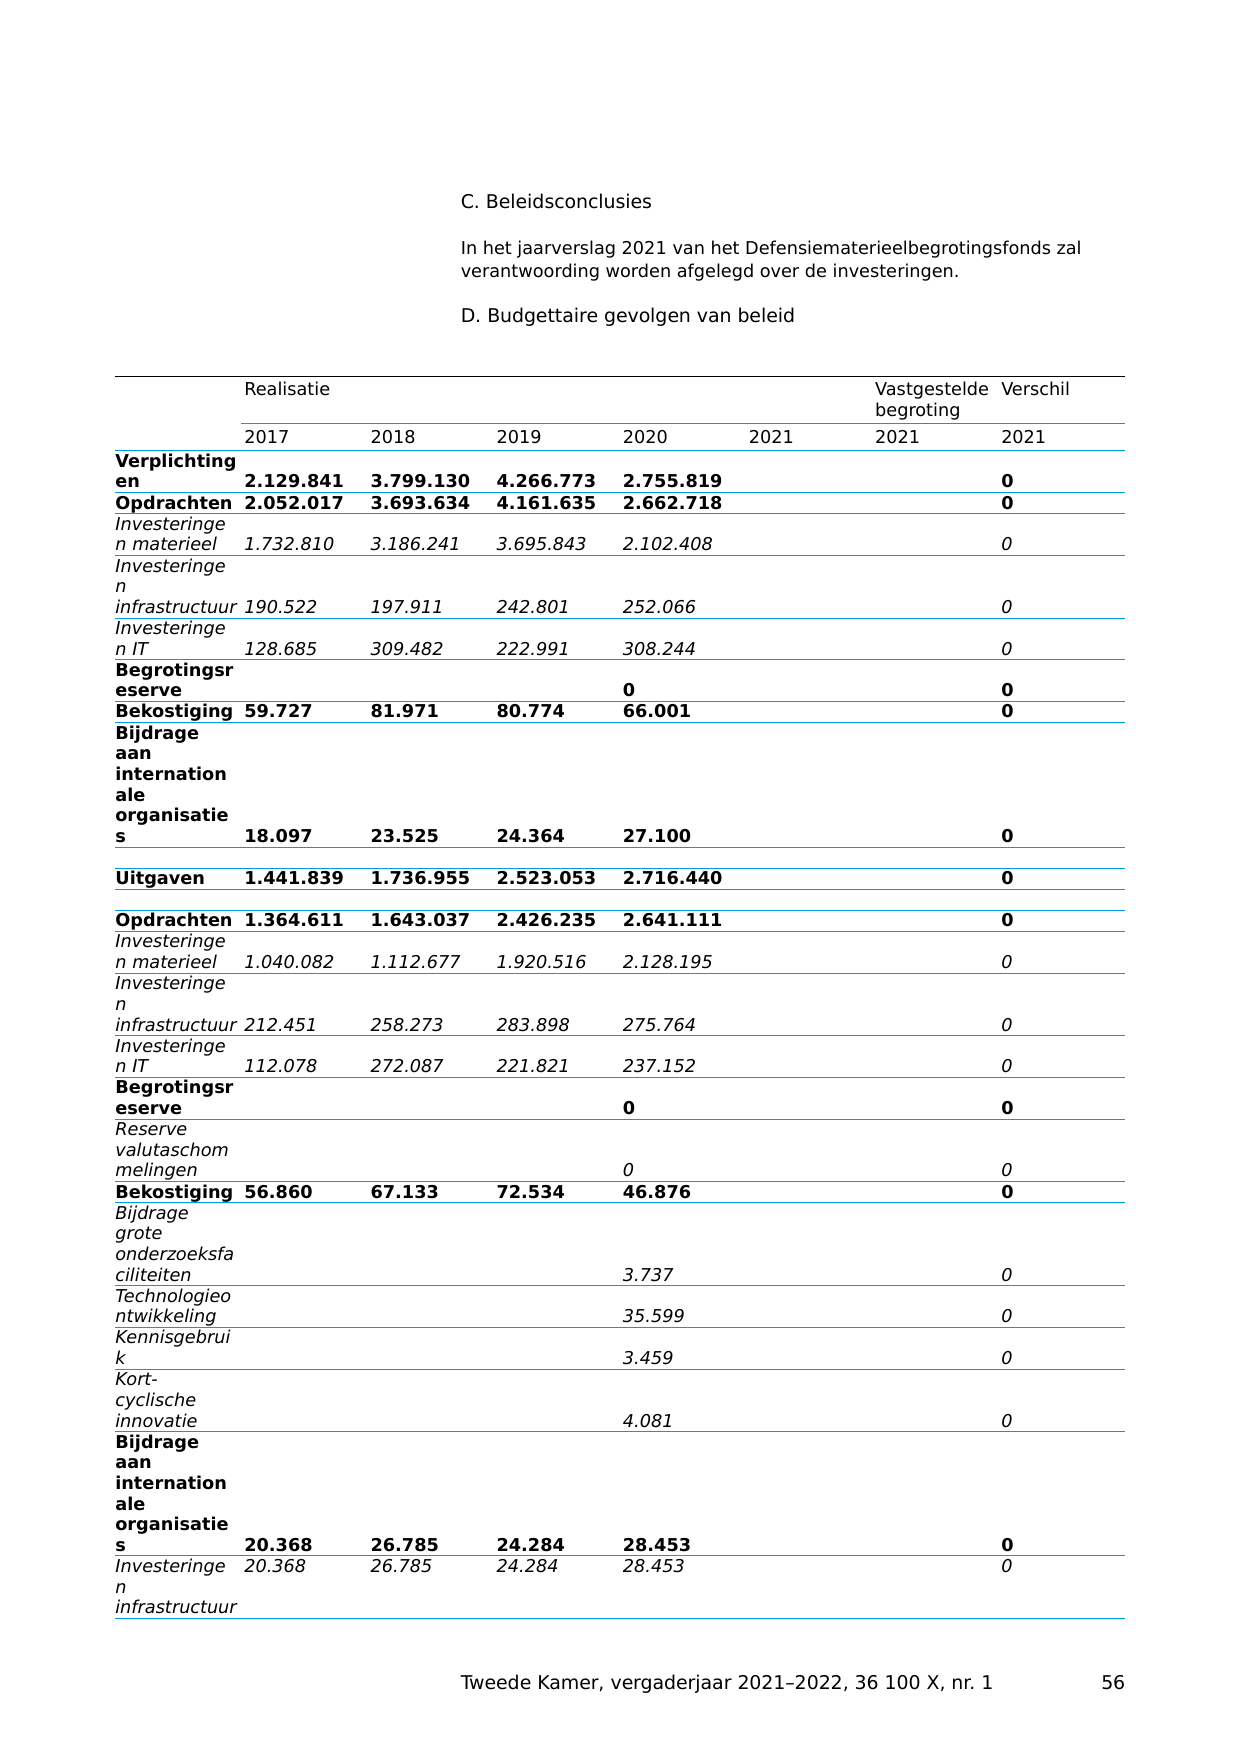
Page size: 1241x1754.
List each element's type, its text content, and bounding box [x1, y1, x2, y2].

table_cell [746, 848, 872, 867]
table_cell [746, 1432, 872, 1555]
table_cell [746, 1556, 872, 1618]
table_cell [872, 723, 998, 846]
table_cell [872, 1078, 998, 1119]
table_cell 56.860 [241, 1182, 367, 1202]
table_cell [746, 911, 872, 931]
table_cell 222.991 [494, 619, 620, 659]
table_cell 1.732.810 [241, 514, 367, 555]
table_cell Bijdrage grote onderzoeksfaciliteiten [115, 1203, 241, 1285]
table_cell [746, 869, 872, 889]
table_cell [494, 1120, 620, 1181]
table_cell 81.971 [368, 702, 493, 722]
table_cell Verplichtingen [115, 451, 241, 492]
table_cell [494, 1370, 620, 1431]
table_cell 0 [998, 660, 1125, 701]
table_cell 190.522 [241, 556, 367, 617]
table_cell [746, 619, 872, 659]
table_cell [746, 974, 872, 1035]
table_cell [872, 1036, 998, 1077]
table_cell [115, 377, 241, 450]
table_cell [746, 702, 872, 722]
table_cell [872, 556, 998, 617]
table_cell 2.426.235 [494, 911, 620, 931]
table_cell 2.102.408 [620, 514, 746, 555]
table_cell [368, 1120, 493, 1181]
table_cell 0 [998, 1328, 1125, 1369]
table_cell Begrotingsreserve [115, 1078, 241, 1119]
table_cell [241, 1286, 367, 1327]
table_cell 26.785 [368, 1432, 493, 1555]
table_cell [998, 890, 1125, 910]
table_cell [872, 493, 998, 513]
table_cell Kort-cyclische innovatie [115, 1370, 241, 1431]
table_cell 0 [620, 1120, 746, 1181]
table_cell 1.736.955 [368, 869, 493, 889]
table_cell [872, 619, 998, 659]
table_cell 252.066 [620, 556, 746, 617]
table_cell [368, 1328, 493, 1369]
table_cell [872, 1432, 998, 1555]
table_cell [368, 890, 493, 910]
table_cell 3.693.634 [368, 493, 493, 513]
table_cell 308.244 [620, 619, 746, 659]
table_cell Kennisgebruik [115, 1328, 241, 1369]
table_cell 283.898 [494, 974, 620, 1035]
table_cell 197.911 [368, 556, 493, 617]
table_header Tabel 10 Budgettaire gevolgen van beleidsartikel 6 Investeringen (bedragen x € 1.000) [115, 351, 1125, 376]
table_cell [746, 660, 872, 701]
table_cell 27.100 [620, 723, 746, 846]
table_cell [241, 660, 367, 701]
table_cell 24.284 [494, 1432, 620, 1555]
table_cell 212.451 [241, 974, 367, 1035]
table_cell [872, 1203, 998, 1285]
table_cell Begrotingsreserve [115, 660, 241, 701]
table_cell [241, 1203, 367, 1285]
table_cell 1.112.677 [368, 932, 493, 973]
table_cell [746, 514, 872, 555]
table_cell [494, 890, 620, 910]
table_cell 0 [998, 493, 1125, 513]
table_cell 237.152 [620, 1036, 746, 1077]
table_cell 0 [998, 1556, 1125, 1618]
table_cell [494, 660, 620, 701]
table_cell Vastgestelde begroting [872, 377, 998, 423]
table_cell Bekostiging [115, 1182, 241, 1202]
table_cell 0 [998, 702, 1125, 722]
table_cell Realisatie [241, 377, 872, 423]
table_cell [872, 848, 998, 867]
table_cell [368, 1078, 493, 1119]
table_cell 2020 [620, 424, 746, 450]
table_cell [872, 974, 998, 1035]
table_cell 1.643.037 [368, 911, 493, 931]
table_cell 0 [998, 451, 1125, 492]
table_cell 24.284 [494, 1556, 620, 1618]
table_cell 3.186.241 [368, 514, 493, 555]
table_cell 18.097 [241, 723, 367, 846]
table_cell [872, 451, 998, 492]
table_cell 275.764 [620, 974, 746, 1035]
table_cell 0 [998, 1182, 1125, 1202]
table_cell 309.482 [368, 619, 493, 659]
table_cell Investeringen IT [115, 619, 241, 659]
table_cell Verschil [998, 377, 1125, 423]
table_cell [494, 1078, 620, 1119]
table_cell 3.799.130 [368, 451, 493, 492]
table_cell [746, 1328, 872, 1369]
table_cell 28.453 [620, 1432, 746, 1555]
table_cell [746, 1078, 872, 1119]
table_cell [368, 848, 493, 867]
table_cell [494, 1203, 620, 1285]
table_cell [872, 911, 998, 931]
table_cell [998, 848, 1125, 867]
table_cell 2021 [746, 424, 872, 450]
table_cell Investeringen infrastructuur [115, 556, 241, 617]
table_cell 80.774 [494, 702, 620, 722]
table_cell 0 [998, 1286, 1125, 1327]
table_cell 0 [998, 723, 1125, 846]
table_cell 0 [998, 869, 1125, 889]
table_cell 258.273 [368, 974, 493, 1035]
title D. Budgettaire gevolgen van beleid [461, 305, 1125, 327]
table_cell 72.534 [494, 1182, 620, 1202]
table_cell 1.364.611 [241, 911, 367, 931]
table_cell Bijdrage aan internationale organisaties [115, 1432, 241, 1555]
table_cell 2.662.718 [620, 493, 746, 513]
table_cell 2.755.819 [620, 451, 746, 492]
table_cell 112.078 [241, 1036, 367, 1077]
table_cell 4.161.635 [494, 493, 620, 513]
table_cell Investeringen materieel [115, 932, 241, 973]
table_cell 2021 [998, 424, 1125, 450]
table_cell 0 [998, 1120, 1125, 1181]
table_cell Bekostiging [115, 702, 241, 722]
table_cell 3.695.843 [494, 514, 620, 555]
table_cell [872, 1328, 998, 1369]
table_cell 0 [998, 974, 1125, 1035]
table_cell 242.801 [494, 556, 620, 617]
table_cell [241, 1078, 367, 1119]
table_cell [241, 1370, 367, 1431]
table_cell 0 [620, 660, 746, 701]
table_cell Technologieontwikkeling [115, 1286, 241, 1327]
table_cell [872, 932, 998, 973]
table_cell [872, 890, 998, 910]
table_cell Bijdrage aan internationale organisaties [115, 723, 241, 846]
table_cell 20.368 [241, 1556, 367, 1618]
table_cell Investeringen infrastructuur [115, 1556, 241, 1618]
table_cell 0 [998, 619, 1125, 659]
table_cell 46.876 [620, 1182, 746, 1202]
table_cell [746, 1286, 872, 1327]
table_cell Opdrachten [115, 493, 241, 513]
table_cell 26.785 [368, 1556, 493, 1618]
table_cell Investeringen IT [115, 1036, 241, 1077]
table_cell 3.459 [620, 1328, 746, 1369]
table_cell [494, 1286, 620, 1327]
table_cell [872, 660, 998, 701]
table_cell 2.523.053 [494, 869, 620, 889]
table_cell 1.441.839 [241, 869, 367, 889]
table_cell 0 [998, 1370, 1125, 1431]
table_cell [872, 1556, 998, 1618]
table_cell 24.364 [494, 723, 620, 846]
table_cell [368, 1370, 493, 1431]
table_cell [368, 1286, 493, 1327]
table_cell [872, 1370, 998, 1431]
table_cell 3.737 [620, 1203, 746, 1285]
table_cell [746, 890, 872, 910]
text In het jaarverslag 2021 van het Defensiematerieelbegrotingsfonds zal verantwoording worden afgelegd over de investeringen. [461, 236, 1125, 282]
table_cell [872, 869, 998, 889]
table_cell Investeringen infrastructuur [115, 974, 241, 1035]
table_cell [872, 1120, 998, 1181]
table_cell [746, 451, 872, 492]
table_cell 2.128.195 [620, 932, 746, 973]
title C. Beleidsconclusies [461, 191, 1125, 213]
table_cell 35.599 [620, 1286, 746, 1327]
table_cell 67.133 [368, 1182, 493, 1202]
table_cell [872, 1286, 998, 1327]
table_cell 2.716.440 [620, 869, 746, 889]
table_cell [494, 1328, 620, 1369]
table_cell [746, 1036, 872, 1077]
table_cell [241, 1120, 367, 1181]
table_cell 0 [998, 932, 1125, 973]
table_cell [241, 848, 367, 867]
table_cell [368, 1203, 493, 1285]
table_cell [746, 932, 872, 973]
table_cell [241, 890, 367, 910]
table_cell 0 [998, 911, 1125, 931]
table_cell 0 [998, 1203, 1125, 1285]
table_cell [115, 848, 241, 867]
table_cell 2019 [494, 424, 620, 450]
table_cell 0 [998, 556, 1125, 617]
table_cell 2.129.841 [241, 451, 367, 492]
table_cell 4.081 [620, 1370, 746, 1431]
table_cell 0 [620, 1078, 746, 1119]
table_cell 28.453 [620, 1556, 746, 1618]
table_cell 20.368 [241, 1432, 367, 1555]
table_cell 1.040.082 [241, 932, 367, 973]
table_cell 0 [998, 1036, 1125, 1077]
table_cell Reserve valutaschommelingen [115, 1120, 241, 1181]
table_cell Opdrachten [115, 911, 241, 931]
table_cell 2017 [241, 424, 367, 450]
table_cell 66.001 [620, 702, 746, 722]
table_cell [746, 723, 872, 846]
table_cell 0 [998, 1078, 1125, 1119]
table_cell [746, 1182, 872, 1202]
table_cell Uitgaven [115, 869, 241, 889]
table_cell [494, 848, 620, 867]
table_cell [872, 1182, 998, 1202]
table_cell [620, 848, 746, 867]
table_cell 2.641.111 [620, 911, 746, 931]
table_cell [620, 890, 746, 910]
table_cell 59.727 [241, 702, 367, 722]
table_cell [746, 1370, 872, 1431]
table_cell 2021 [872, 424, 998, 450]
table_cell 4.266.773 [494, 451, 620, 492]
table_cell Investeringen materieel [115, 514, 241, 555]
table_cell [241, 1328, 367, 1369]
table_cell 0 [998, 1432, 1125, 1555]
table_cell 272.087 [368, 1036, 493, 1077]
table_cell [368, 660, 493, 701]
table_cell [872, 702, 998, 722]
table_cell 128.685 [241, 619, 367, 659]
table_cell [746, 493, 872, 513]
table_cell 221.821 [494, 1036, 620, 1077]
table_cell [746, 1120, 872, 1181]
table_cell 1.920.516 [494, 932, 620, 973]
table_cell 2.052.017 [241, 493, 367, 513]
table_cell 23.525 [368, 723, 493, 846]
table_cell 2018 [368, 424, 493, 450]
table_cell [746, 556, 872, 617]
table_cell [115, 890, 241, 910]
table_cell 0 [998, 514, 1125, 555]
table_cell [872, 514, 998, 555]
table_cell [746, 1203, 872, 1285]
